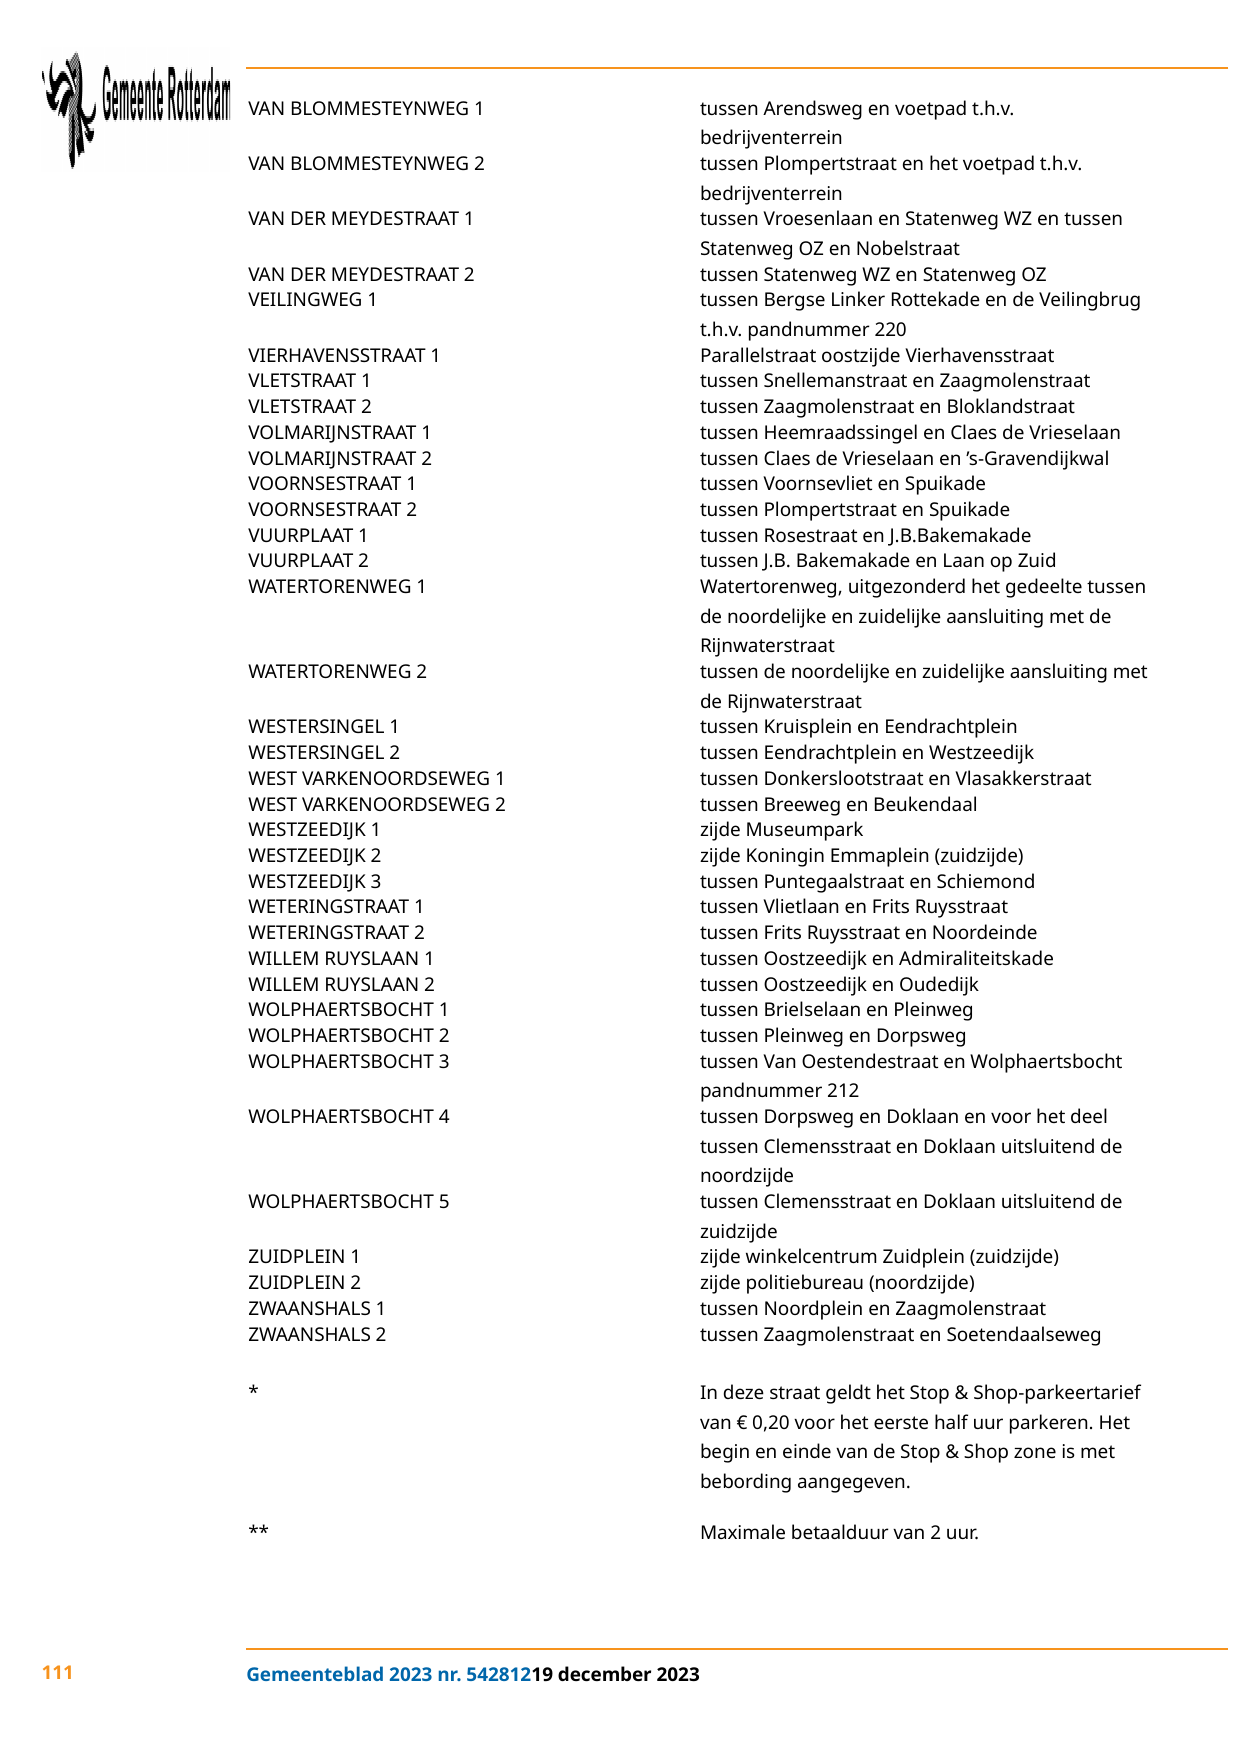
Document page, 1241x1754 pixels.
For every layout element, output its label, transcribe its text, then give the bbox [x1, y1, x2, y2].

table_cell tussen Puntegaalstraat en Schiemond [700, 868, 1152, 894]
table_cell WEST VARKENOORDSEWEG 2 [248, 791, 700, 816]
table_cell WOLPHAERTSBOCHT 3 [248, 1048, 700, 1103]
table_cell tussen Snellemanstraat en Zaagmolenstraat [700, 368, 1152, 393]
table_cell ZUIDPLEIN 1 [248, 1244, 700, 1269]
table_cell [700, 1545, 1152, 1571]
table_cell [248, 1494, 700, 1519]
table_cell tussen Plompertstraat en Spuikade [700, 496, 1152, 522]
table_cell VOORNSESTRAAT 2 [248, 496, 700, 522]
table_cell zijde Koningin Emmaplein (zuidzijde) [700, 842, 1152, 868]
table_cell WESTZEEDIJK 3 [248, 868, 700, 894]
table_cell tussen Kruisplein en Eendrachtplein [700, 714, 1152, 739]
table_cell tussen Oostzeedijk en Oudedijk [700, 971, 1152, 997]
table_cell ZWAANSHALS 2 [248, 1321, 700, 1346]
table_cell tussen Dorpsweg en Doklaan en voor het deel tussen Clemensstraat en Doklaan uitsluitend de noordzijde [700, 1103, 1152, 1188]
table_cell WESTERSINGEL 2 [248, 739, 700, 765]
table_cell VUURPLAAT 1 [248, 522, 700, 548]
table_cell VAN DER MEYDESTRAAT 2 [248, 261, 700, 286]
table_cell Watertorenweg, uitgezonderd het gedeelte tussen de noordelijke en zuidelijke aansluiting met de Rijnwaterstraat [700, 573, 1152, 658]
table_cell VOLMARIJNSTRAAT 1 [248, 419, 700, 445]
table_cell tussen Rosestraat en J.B.Bakemakade [700, 522, 1152, 548]
table_cell tussen Vroesenlaan en Statenweg WZ en tussen Statenweg OZ en Nobelstraat [700, 205, 1152, 261]
table_cell WATERTORENWEG 2 [248, 658, 700, 713]
table_cell tussen Zaagmolenstraat en Bloklandstraat [700, 393, 1152, 419]
table_cell WOLPHAERTSBOCHT 5 [248, 1188, 700, 1243]
table_cell WILLEM RUYSLAAN 2 [248, 971, 700, 997]
table_cell tussen Arendsweg en voetpad t.h.v. bedrijventerrein [700, 95, 1152, 150]
table_cell WETERINGSTRAAT 2 [248, 919, 700, 945]
table_cell tussen Brielselaan en Pleinweg [700, 997, 1152, 1022]
table_cell ZWAANSHALS 1 [248, 1295, 700, 1321]
table_cell VUURPLAAT 2 [248, 548, 700, 573]
table_cell ZUIDPLEIN 2 [248, 1269, 700, 1295]
table_cell tussen Zaagmolenstraat en Soetendaalseweg [700, 1321, 1152, 1346]
table_cell tussen Heemraadssingel en Claes de Vrieselaan [700, 419, 1152, 445]
table_cell zijde politiebureau (noordzijde) [700, 1269, 1152, 1295]
table_cell WOLPHAERTSBOCHT 4 [248, 1103, 700, 1188]
table_cell Maximale betaalduur van 2 uur. [700, 1520, 1152, 1545]
table_cell tussen J.B. Bakemakade en Laan op Zuid [700, 548, 1152, 573]
table_cell tussen Clemensstraat en Doklaan uitsluitend de zuidzijde [700, 1188, 1152, 1243]
table_cell WETERINGSTRAAT 1 [248, 894, 700, 919]
table_cell tussen Eendrachtplein en Westzeedijk [700, 739, 1152, 765]
table_cell tussen Voornsevliet en Spuikade [700, 470, 1152, 496]
table_cell tussen Bergse Linker Rottekade en de Veilingbrug t.h.v. pandnummer 220 [700, 286, 1152, 342]
table_cell VIERHAVENSSTRAAT 1 [248, 342, 700, 367]
table_cell tussen Breeweg en Beukendaal [700, 791, 1152, 816]
table_header * [248, 1379, 700, 1494]
table_cell Parallelstraat oostzijde Vierhavensstraat [700, 342, 1152, 367]
table_cell WESTZEEDIJK 2 [248, 842, 700, 868]
table_cell VAN BLOMMESTEYNWEG 1 [248, 95, 700, 150]
table_cell WOLPHAERTSBOCHT 2 [248, 1022, 700, 1048]
table_cell VOORNSESTRAAT 1 [248, 470, 700, 496]
table_cell WEST VARKENOORDSEWEG 1 [248, 765, 700, 791]
table_cell WESTERSINGEL 1 [248, 714, 700, 739]
table_cell tussen Pleinweg en Dorpsweg [700, 1022, 1152, 1048]
table_cell zijde winkelcentrum Zuidplein (zuidzijde) [700, 1244, 1152, 1269]
table_header In deze straat geldt het Stop & Shop-parkeertarief van € 0,20 voor het eerste half uur parkeren. Het begin en einde van de Stop & Shop zone is met bebording aangegeven. [700, 1379, 1152, 1494]
table_cell tussen Frits Ruysstraat en Noordeinde [700, 919, 1152, 945]
table_cell tussen Oostzeedijk en Admiraliteitskade [700, 945, 1152, 971]
table_cell tussen Van Oestendestraat en Wolphaertsbocht pandnummer 212 [700, 1048, 1152, 1103]
table_cell [700, 1494, 1152, 1519]
table_cell VEILINGWEG 1 [248, 286, 700, 342]
table_cell tussen de noordelijke en zuidelijke aansluiting met de Rijnwaterstraat [700, 658, 1152, 713]
table_cell WOLPHAERTSBOCHT 1 [248, 997, 700, 1022]
table_cell zijde Museumpark [700, 816, 1152, 842]
table_cell VAN DER MEYDESTRAAT 1 [248, 205, 700, 261]
table_cell VLETSTRAAT 2 [248, 393, 700, 419]
table_cell VOLMARIJNSTRAAT 2 [248, 445, 700, 470]
table_cell ** [248, 1520, 700, 1545]
table_cell [248, 1545, 700, 1571]
table_cell tussen Claes de Vrieselaan en ’s-Gravendijkwal [700, 445, 1152, 470]
picture [41, 47, 231, 172]
table_cell tussen Plompertstraat en het voetpad t.h.v. bedrijventerrein [700, 150, 1152, 205]
table_cell WILLEM RUYSLAAN 1 [248, 945, 700, 971]
table_cell tussen Donkerslootstraat en Vlasakkerstraat [700, 765, 1152, 791]
table_cell VLETSTRAAT 1 [248, 368, 700, 393]
table_cell tussen Noordplein en Zaagmolenstraat [700, 1295, 1152, 1321]
table_cell tussen Statenweg WZ en Statenweg OZ [700, 261, 1152, 286]
table_cell tussen Vlietlaan en Frits Ruysstraat [700, 894, 1152, 919]
table_cell VAN BLOMMESTEYNWEG 2 [248, 150, 700, 205]
table_cell WATERTORENWEG 1 [248, 573, 700, 658]
table_cell WESTZEEDIJK 1 [248, 816, 700, 842]
